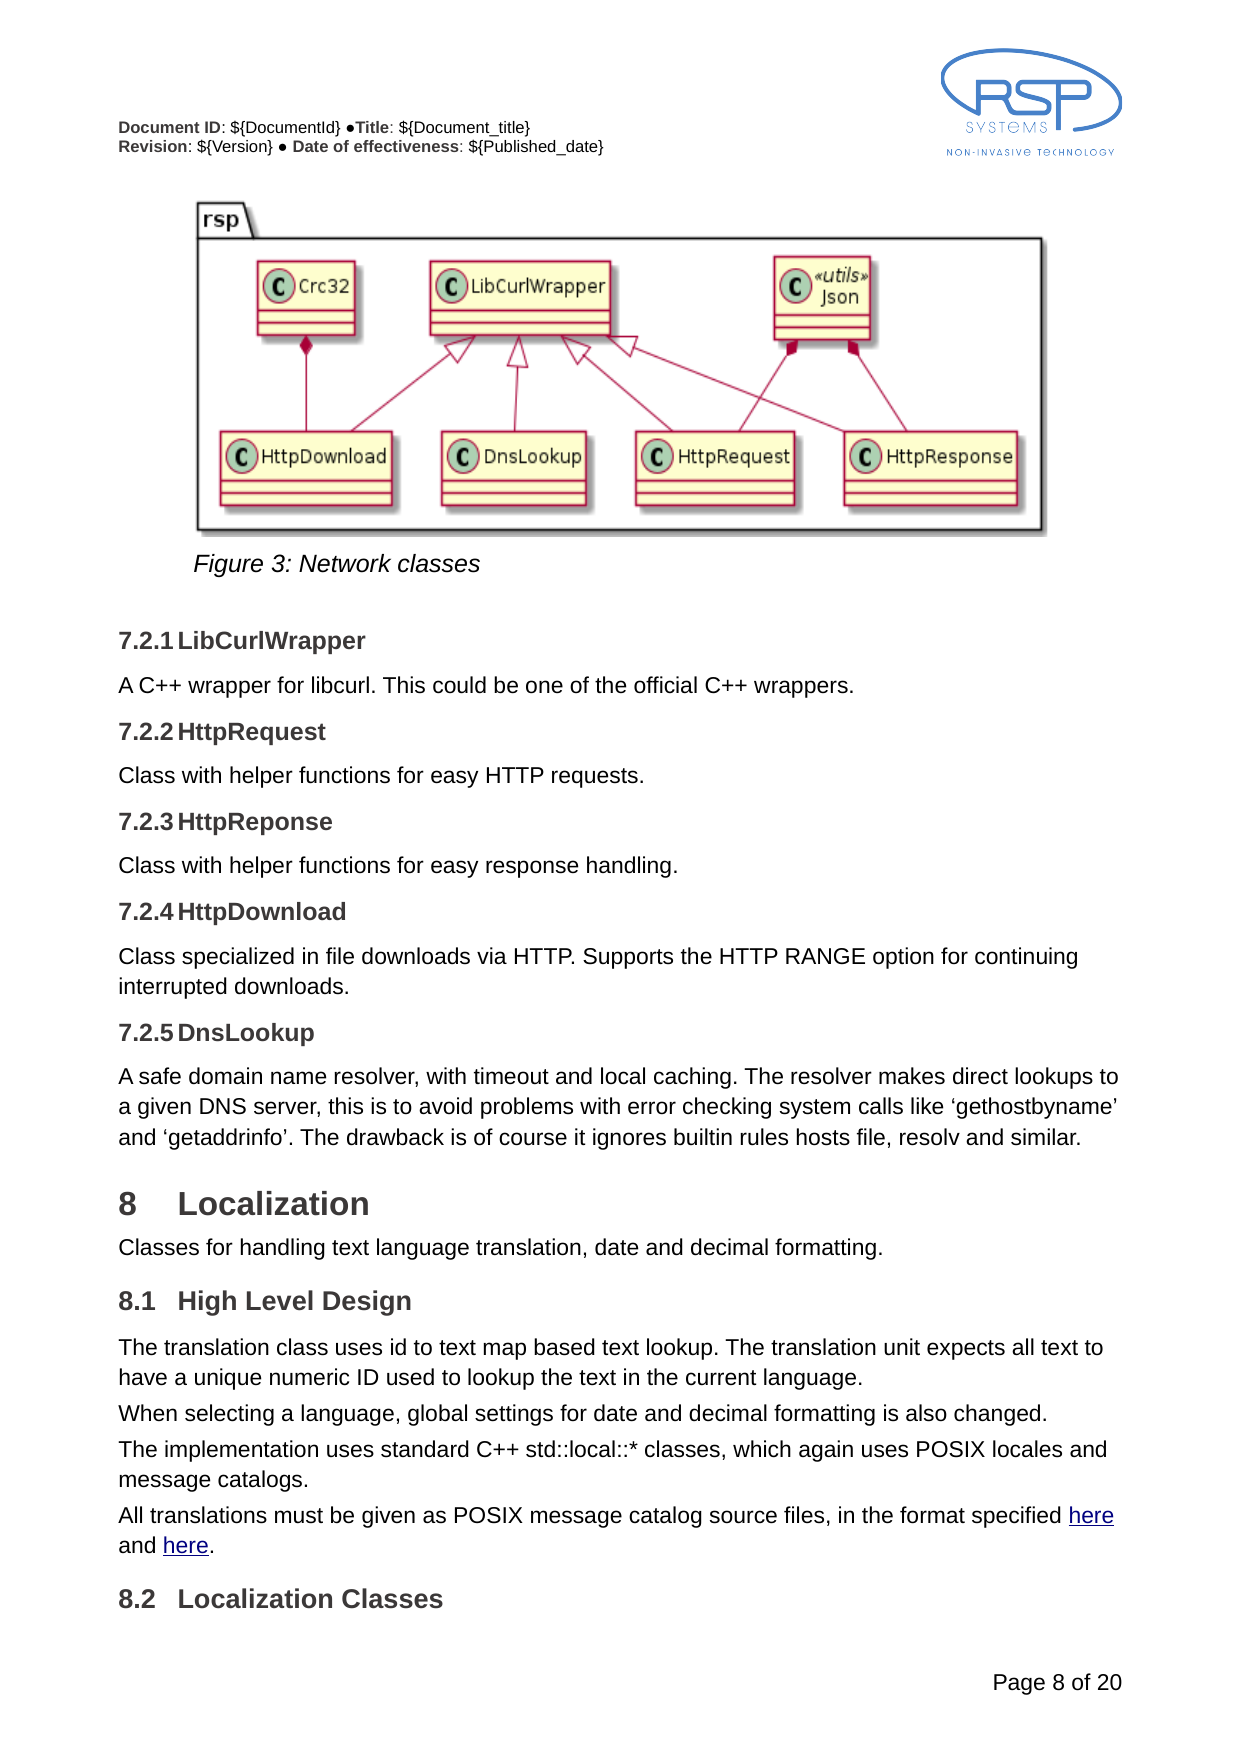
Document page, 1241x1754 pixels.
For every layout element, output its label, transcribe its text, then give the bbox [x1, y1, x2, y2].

text A safe domain name resolver, with timeout and local caching. The resolver makes direct lookups to a given DNS server, this is to avoid problems with error checking system calls like ‘gethostbyname’ and ‘getaddrinfo’. The drawback is of course it ignores builtin rules hosts file, resolv and similar. [118, 1063, 1122, 1150]
subtitle HttpReponse [118, 807, 1122, 836]
text Figure 3: Network classes [193, 537, 1047, 577]
text A C++ wrapper for libcurl. This could be one of the official C++ wrappers. [118, 672, 1122, 698]
subtitle High Level Design [118, 1285, 1122, 1316]
subtitle LibCurlWrapper [118, 626, 1122, 655]
picture [941, 48, 1123, 156]
picture [193, 198, 1048, 537]
subtitle DnsLookup [118, 1018, 1122, 1046]
subtitle Localization [118, 1184, 1122, 1222]
text The translation class uses id to text map based text lookup. The translation unit expects all text to have a unique numeric ID used to lookup the text in the current language. [118, 1333, 1122, 1390]
subtitle HttpRequest [118, 716, 1122, 745]
text All translations must be given as POSIX message catalog source files, in the format specified here and here. [118, 1502, 1122, 1559]
subtitle HttpDownload [118, 897, 1122, 926]
text Class specialized in file downloads via HTTP. Supports the HTTP RANGE option for continuing interrupted downloads. [118, 943, 1122, 999]
text Classes for handling text language translation, date and decimal formatting. [118, 1234, 1122, 1260]
text The implementation uses standard C++ std::local::* classes, which again uses POSIX locales and message catalogs. [118, 1436, 1122, 1492]
text Class with helper functions for easy response handling. [118, 852, 1122, 879]
subtitle Localization Classes [118, 1583, 1122, 1615]
text Class with helper functions for easy HTTP requests. [118, 762, 1122, 788]
text When selecting a language, global settings for date and decimal formatting is also changed. [118, 1400, 1122, 1426]
